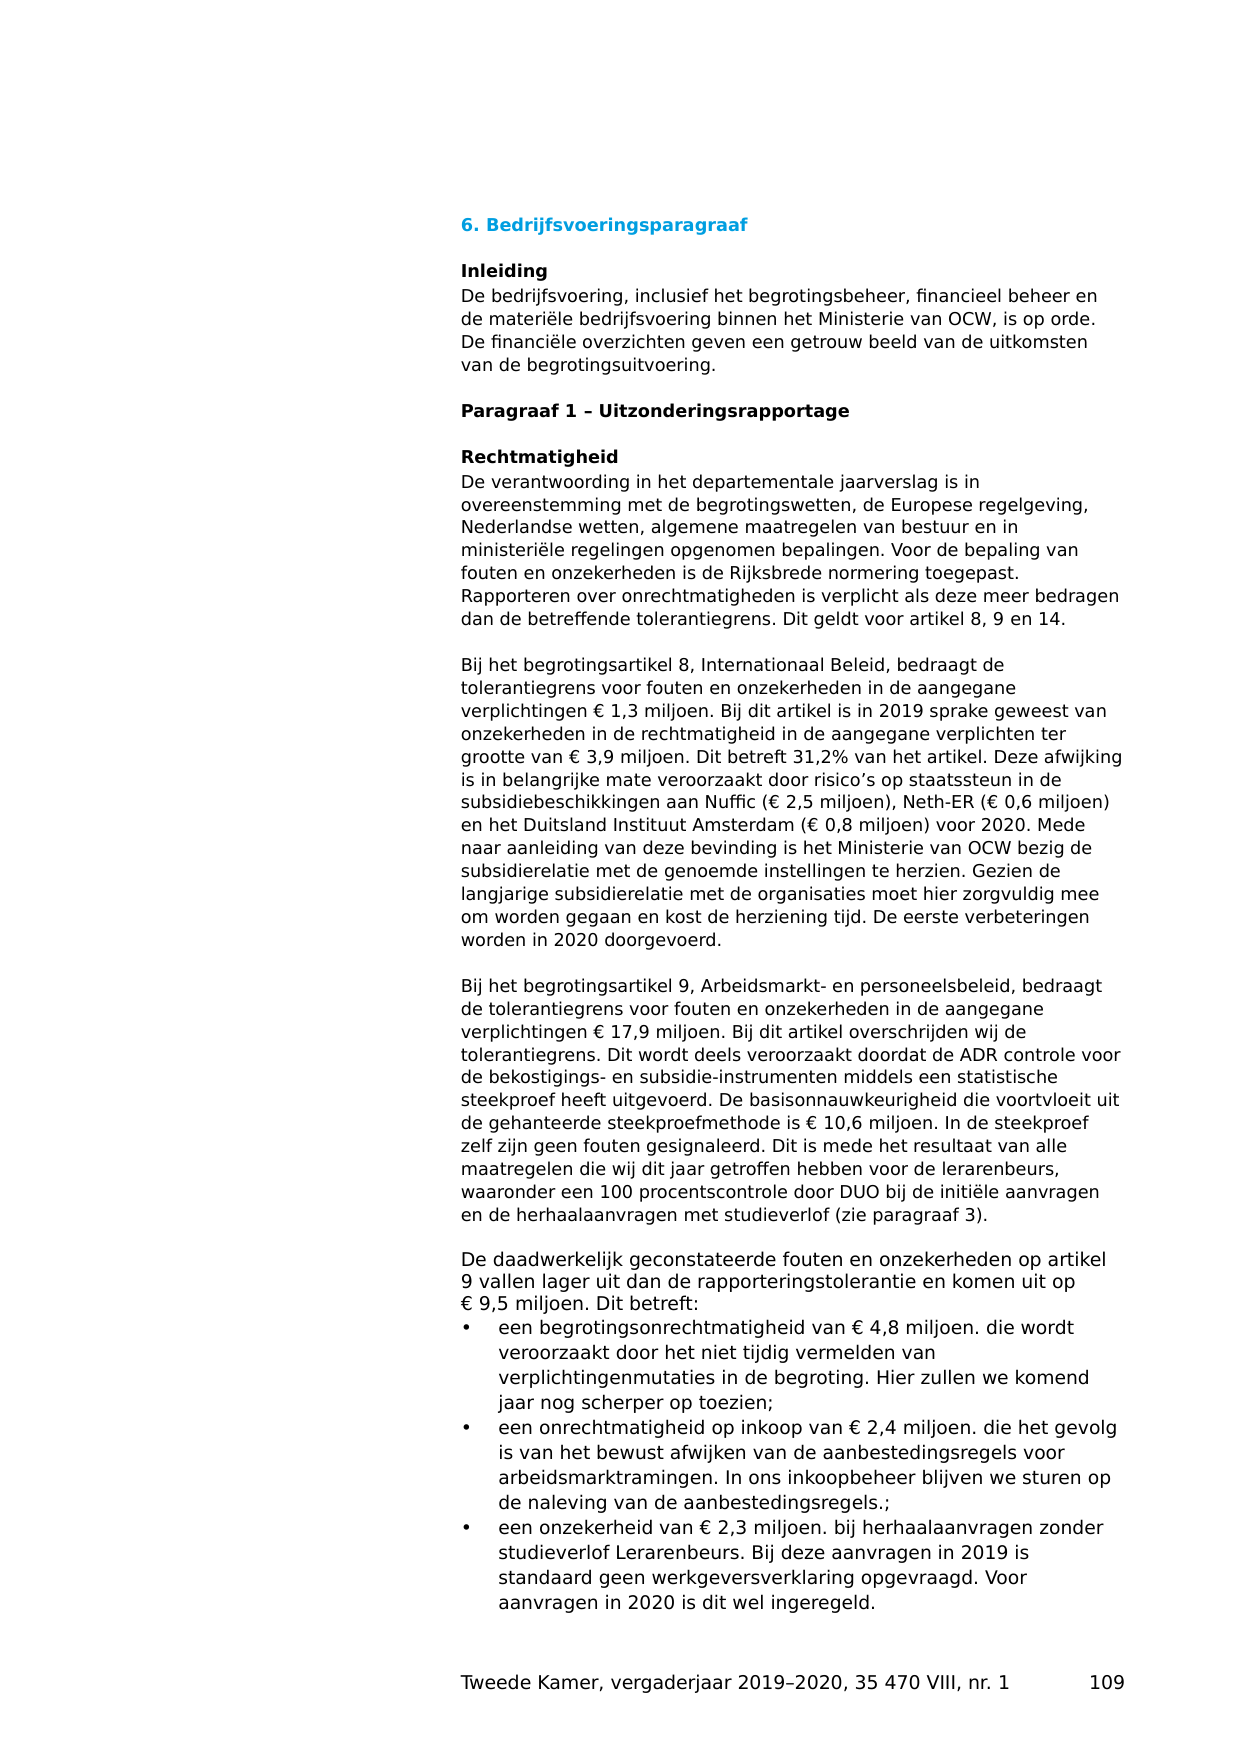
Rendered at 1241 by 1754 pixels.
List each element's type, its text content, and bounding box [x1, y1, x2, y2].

text De bedrijfsvoering, inclusief het begrotingsbeheer, financieel beheer en de materiële bedrijfsvoering binnen het Ministerie van OCW, is op orde. De financiële overzichten geven een getrouw beeld van de uitkomsten van de begrotingsuitvoering. [461, 284, 1125, 376]
list een begrotingsonrechtmatigheid van € 4,8 miljoen. die wordt veroorzaakt door het niet tijdig vermelden van verplichtingenmutaties in de begroting. Hier zullen we komend jaar nog scherper op toezien; [461, 1315, 1125, 1415]
text Paragraaf 1 – Uitzonderingsrapportage [461, 399, 1125, 422]
list een onzekerheid van € 2,3 miljoen. bij herhaalaanvragen zonder studieverlof Lerarenbeurs. Bij deze aanvragen in 2019 is standaard geen werkgeversverklaring opgevraagd. Voor aanvragen in 2020 is dit wel ingeregeld. [461, 1515, 1125, 1615]
text Rechtmatigheid [461, 445, 1125, 468]
title 6. Bedrijfsvoeringsparagraaf [461, 213, 1125, 236]
list een onrechtmatigheid op inkoop van € 2,4 miljoen. die het gevolg is van het bewust afwijken van de aanbestedingsregels voor arbeidsmarktramingen. In ons inkoopbeheer blijven we sturen op de naleving van de aanbestedingsregels.; [461, 1415, 1125, 1515]
text Bij het begrotingsartikel 9, Arbeidsmarkt- en personeelsbeleid, bedraagt de tolerantiegrens voor fouten en onzekerheden in de aangegane verplichtingen € 17,9 miljoen. Bij dit artikel overschrijden wij de tolerantiegrens. Dit wordt deels veroorzaakt doordat de ADR controle voor de bekostigings- en subsidie-instrumenten middels een statistische steekproef heeft uitgevoerd. De basisonnauwkeurigheid die voortvloeit uit de gehanteerde steekproefmethode is € 10,6 miljoen. In de steekproef zelf zijn geen fouten gesignaleerd. Dit is mede het resultaat van alle maatregelen die wij dit jaar getroffen hebben voor de lerarenbeurs, waaronder een 100 procentscontrole door DUO bij de initiële aanvragen en de herhaalaanvragen met studieverlof (zie paragraaf 3). [461, 974, 1125, 1226]
text Inleiding [461, 259, 1125, 282]
text De daadwerkelijk geconstateerde fouten en onzekerheden op artikel 9 vallen lager uit dan de rapporteringstolerantie en komen uit op € 9,5 miljoen. Dit betreft: [461, 1249, 1125, 1315]
text De verantwoording in het departementale jaarverslag is in overeenstemming met de begrotingswetten, de Europese regelgeving, Nederlandse wetten, algemene maatregelen van bestuur en in ministeriële regelingen opgenomen bepalingen. Voor de bepaling van fouten en onzekerheden is de Rijksbrede normering toegepast. Rapporteren over onrechtmatigheden is verplicht als deze meer bedragen dan de betreffende tolerantiegrens. Dit geldt voor artikel 8, 9 en 14. [461, 470, 1125, 630]
text Bij het begrotingsartikel 8, Internationaal Beleid, bedraagt de tolerantiegrens voor fouten en onzekerheden in de aangegane verplichtingen € 1,3 miljoen. Bij dit artikel is in 2019 sprake geweest van onzekerheden in de rechtmatigheid in de aangegane verplichten ter grootte van € 3,9 miljoen. Dit betreft 31,2% van het artikel. Deze afwijking is in belangrijke mate veroorzaakt door risico’s op staatssteun in de subsidiebeschikkingen aan Nuffic (€ 2,5 miljoen), Neth-ER (€ 0,6 miljoen) en het Duitsland Instituut Amsterdam (€ 0,8 miljoen) voor 2020. Mede naar aanleiding van deze bevinding is het Ministerie van OCW bezig de subsidierelatie met de genoemde instellingen te herzien. Gezien de langjarige subsidierelatie met de organisaties moet hier zorgvuldig mee om worden gegaan en kost de herziening tijd. De eerste verbeteringen worden in 2020 doorgevoerd. [461, 653, 1125, 951]
